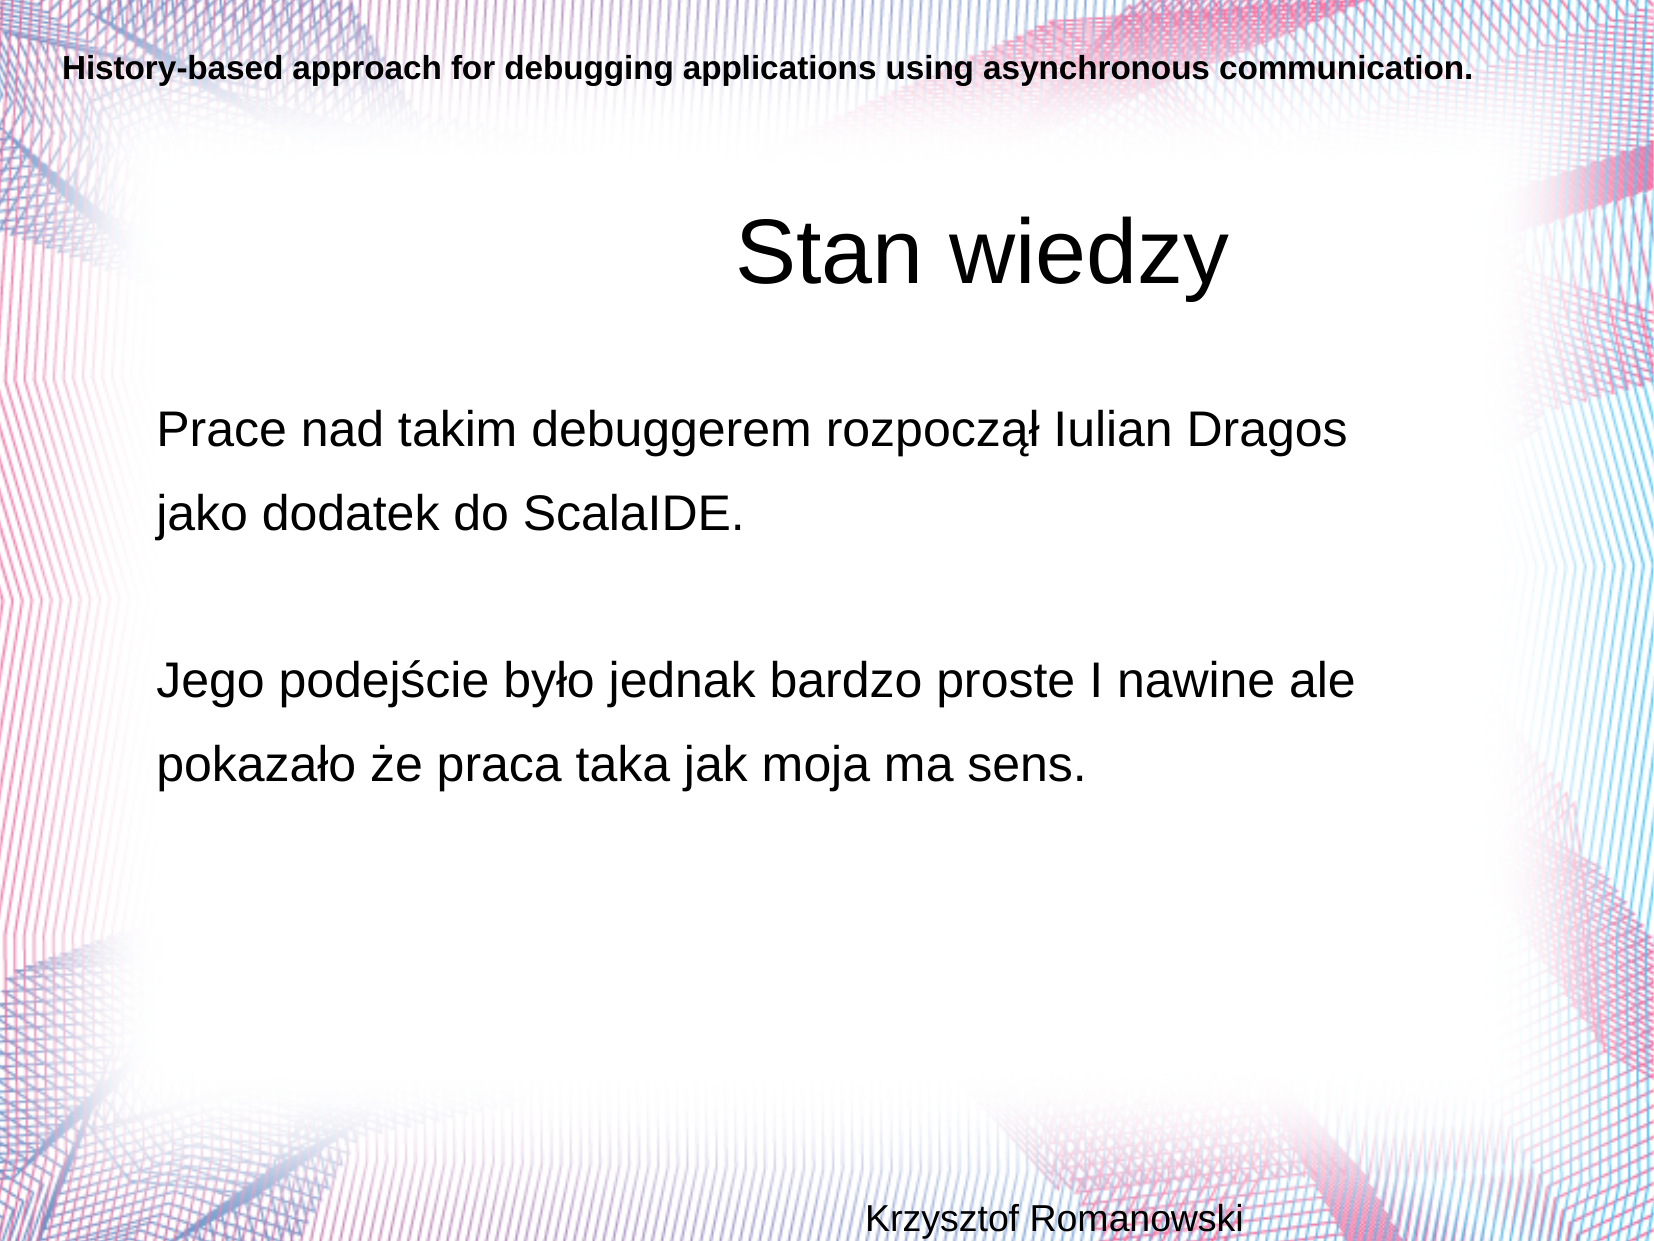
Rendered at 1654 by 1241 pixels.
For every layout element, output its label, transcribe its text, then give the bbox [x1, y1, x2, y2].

text_box Prace nad takim debuggerem rozpoczął Iulian Dragos jako dodatek do ScalaIDE. Jego podejście było jednak bardzo proste I nawine ale pokazało że praca taka jak moja ma sens. [141, 366, 1441, 775]
text_box Krzysztof Romanowski [850, 1169, 1430, 1227]
text_box History-based approach for debugging applications using asynchronous communication. [47, 23, 1560, 76]
text_box Stan wiedzy [720, 141, 1371, 260]
picture [0, 0, 1654, 1241]
